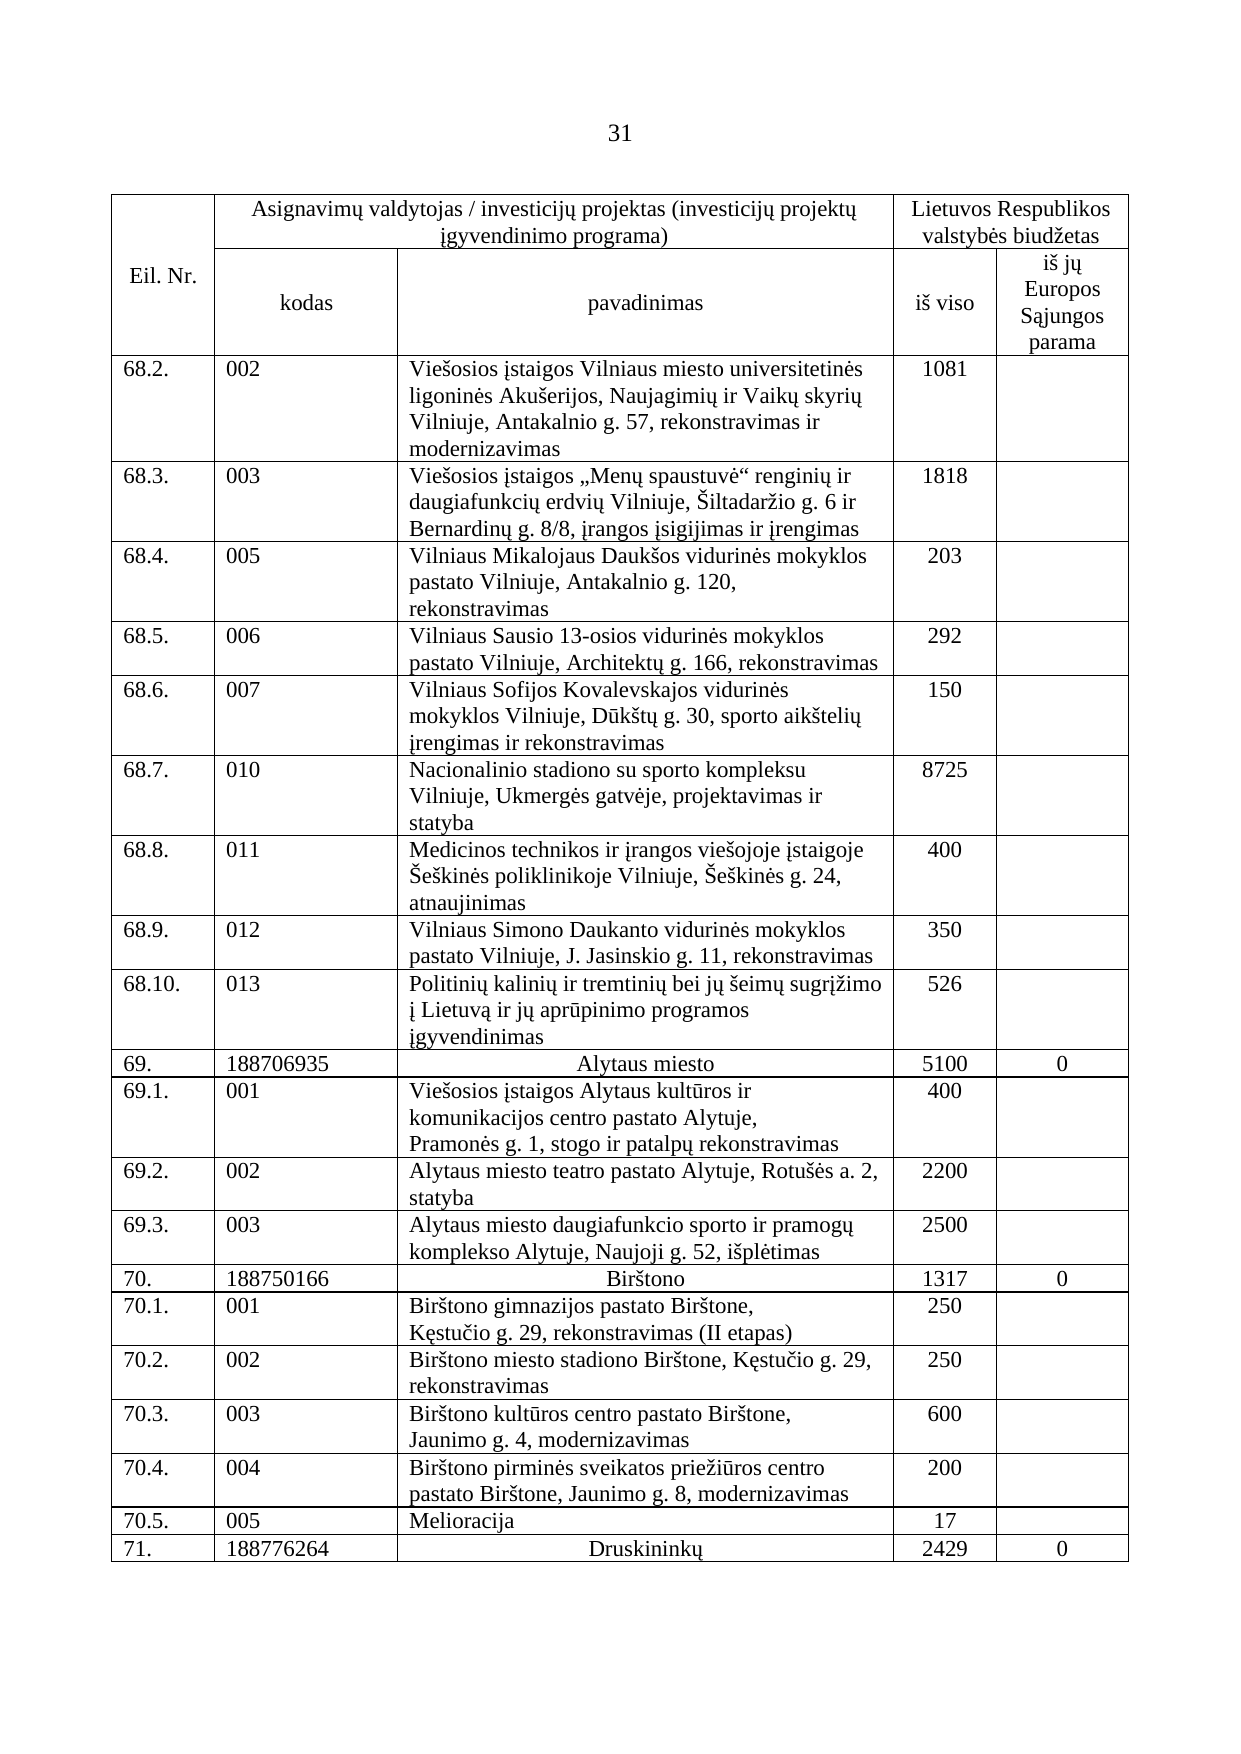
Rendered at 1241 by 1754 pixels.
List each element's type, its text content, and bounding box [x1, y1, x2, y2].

table_cell 350 [894, 916, 996, 969]
table_cell 001 [215, 1293, 397, 1345]
table_cell 0 [997, 1265, 1128, 1291]
table_cell 69.2. [112, 1158, 214, 1210]
table_cell Alytaus miesto [398, 1050, 893, 1076]
table_cell 70.4. [112, 1454, 214, 1506]
table_cell Viešosios įstaigos „Menų spaustuvė“ renginių ir daugiafunkcių erdvių Vilniuje, Šiltadaržio g. 6 ir Bernardinų g. 8/8, įrangos įsigijimas ir įrengimas [398, 462, 893, 541]
table_cell 188776264 [215, 1535, 397, 1561]
table_cell [997, 756, 1128, 835]
table_cell 68.6. [112, 676, 214, 755]
table_cell 5100 [894, 1050, 996, 1076]
table_cell [997, 676, 1128, 755]
table_cell 68.8. [112, 836, 214, 915]
table_cell 400 [894, 836, 996, 915]
table_cell Druskininkų [398, 1535, 893, 1561]
table_cell 70.5. [112, 1508, 214, 1534]
table_cell iš jų Europos Sąjungos parama [997, 249, 1128, 354]
table_cell 002 [215, 1158, 397, 1210]
table_cell 0 [997, 1050, 1128, 1076]
table_cell Nacionalinio stadiono su sporto kompleksu Vilniuje, Ukmergės gatvėje, projektavimas ir statyba [398, 756, 893, 835]
table_cell Vilniaus Sofijos Kovalevskajos vidurinės mokyklos Vilniuje, Dūkštų g. 30, sporto aikštelių įrengimas ir rekonstravimas [398, 676, 893, 755]
table_cell 600 [894, 1400, 996, 1453]
table_cell 1081 [894, 356, 996, 461]
table_cell 006 [215, 622, 397, 675]
table_cell 150 [894, 676, 996, 755]
table_cell pavadinimas [398, 249, 893, 354]
table_cell [997, 1158, 1128, 1210]
table_cell 2200 [894, 1158, 996, 1210]
table_cell Vilniaus Simono Daukanto vidurinės mokyklos pastato Vilniuje, J. Jasinskio g. 11, rekonstravimas [398, 916, 893, 969]
table_cell 526 [894, 970, 996, 1049]
table_cell 8725 [894, 756, 996, 835]
table_cell 012 [215, 916, 397, 969]
table_cell [997, 970, 1128, 1049]
table_cell Vilniaus Mikalojaus Daukšos vidurinės mokyklos pastato Vilniuje, Antakalnio g. 120, rekonstravimas [398, 542, 893, 621]
table_cell 69.1. [112, 1078, 214, 1157]
table_cell 188750166 [215, 1265, 397, 1291]
table_cell 70.1. [112, 1293, 214, 1345]
table_cell Vilniaus Sausio 13-osios vidurinės mokyklos pastato Vilniuje, Architektų g. 166, rekonstravimas [398, 622, 893, 675]
table_cell [997, 1293, 1128, 1345]
table_cell 002 [215, 356, 397, 461]
table_cell 1818 [894, 462, 996, 541]
table_cell 250 [894, 1346, 996, 1399]
table_cell 203 [894, 542, 996, 621]
table_cell 68.2. [112, 356, 214, 461]
table_cell Melioracija [398, 1508, 893, 1534]
table_cell 292 [894, 622, 996, 675]
table_cell [997, 1454, 1128, 1506]
table_cell 400 [894, 1078, 996, 1157]
table_cell Politinių kalinių ir tremtinių bei jų šeimų sugrįžimo į Lietuvą ir jų aprūpinimo programos įgyvendinimas [398, 970, 893, 1049]
table_cell [997, 622, 1128, 675]
table_cell Medicinos technikos ir įrangos viešojoje įstaigoje Šeškinės poliklinikoje Vilniuje, Šeškinės g. 24, atnaujinimas [398, 836, 893, 915]
table_cell [997, 1346, 1128, 1399]
table_cell 2500 [894, 1211, 996, 1264]
table_cell 70.3. [112, 1400, 214, 1453]
table_cell Birštono kultūros centro pastato Birštone, Jaunimo g. 4, modernizavimas [398, 1400, 893, 1453]
table_cell [997, 1078, 1128, 1157]
table_header Lietuvos Respublikos valstybės biudžetas [894, 195, 1128, 248]
table_header Eil. Nr. [112, 195, 214, 354]
table_header Asignavimų valdytojas / investicijų projektas (investicijų projektų įgyvendinimo programa) [215, 195, 893, 248]
table_cell 69.3. [112, 1211, 214, 1264]
table_cell 001 [215, 1078, 397, 1157]
table_cell [997, 1400, 1128, 1453]
table_cell 0 [997, 1535, 1128, 1561]
table_cell [997, 836, 1128, 915]
table_cell 200 [894, 1454, 996, 1506]
table_cell Birštono gimnazijos pastato Birštone, Kęstučio g. 29, rekonstravimas (II etapas) [398, 1293, 893, 1345]
table_cell 68.10. [112, 970, 214, 1049]
table_cell kodas [215, 249, 397, 354]
table_cell [997, 542, 1128, 621]
table_cell [997, 1211, 1128, 1264]
table_cell 68.7. [112, 756, 214, 835]
table_cell 003 [215, 1400, 397, 1453]
table_cell 17 [894, 1508, 996, 1534]
table_cell Birštono pirminės sveikatos priežiūros centro pastato Birštone, Jaunimo g. 8, modernizavimas [398, 1454, 893, 1506]
table_cell 1317 [894, 1265, 996, 1291]
table_cell 188706935 [215, 1050, 397, 1076]
table_cell 68.4. [112, 542, 214, 621]
table_cell [997, 356, 1128, 461]
table_cell 70.2. [112, 1346, 214, 1399]
table_cell 005 [215, 1508, 397, 1534]
table_cell Birštono [398, 1265, 893, 1291]
table_cell 010 [215, 756, 397, 835]
table_cell [997, 1508, 1128, 1534]
table_cell 003 [215, 462, 397, 541]
table_cell 007 [215, 676, 397, 755]
table_cell 003 [215, 1211, 397, 1264]
table_cell 002 [215, 1346, 397, 1399]
table_cell 71. [112, 1535, 214, 1561]
table_cell Alytaus miesto teatro pastato Alytuje, Rotušės a. 2, statyba [398, 1158, 893, 1210]
table_cell [997, 916, 1128, 969]
table_cell 69. [112, 1050, 214, 1076]
table_cell 2429 [894, 1535, 996, 1561]
table_cell 013 [215, 970, 397, 1049]
table_cell 005 [215, 542, 397, 621]
table_cell 70. [112, 1265, 214, 1291]
table_cell 011 [215, 836, 397, 915]
table_cell iš viso [894, 249, 996, 354]
table_cell [997, 462, 1128, 541]
table_cell 68.3. [112, 462, 214, 541]
table_cell Alytaus miesto daugiafunkcio sporto ir pramogų komplekso Alytuje, Naujoji g. 52, išplėtimas [398, 1211, 893, 1264]
table_cell 004 [215, 1454, 397, 1506]
table_cell Viešosios įstaigos Alytaus kultūros ir komunikacijos centro pastato Alytuje, Pramonės g. 1, stogo ir patalpų rekonstravimas [398, 1078, 893, 1157]
table_cell 68.9. [112, 916, 214, 969]
table_cell 68.5. [112, 622, 214, 675]
table_cell 250 [894, 1293, 996, 1345]
table_cell Birštono miesto stadiono Birštone, Kęstučio g. 29, rekonstravimas [398, 1346, 893, 1399]
table_cell Viešosios įstaigos Vilniaus miesto universitetinės ligoninės Akušerijos, Naujagimių ir Vaikų skyrių Vilniuje, Antakalnio g. 57, rekonstravimas ir modernizavimas [398, 356, 893, 461]
